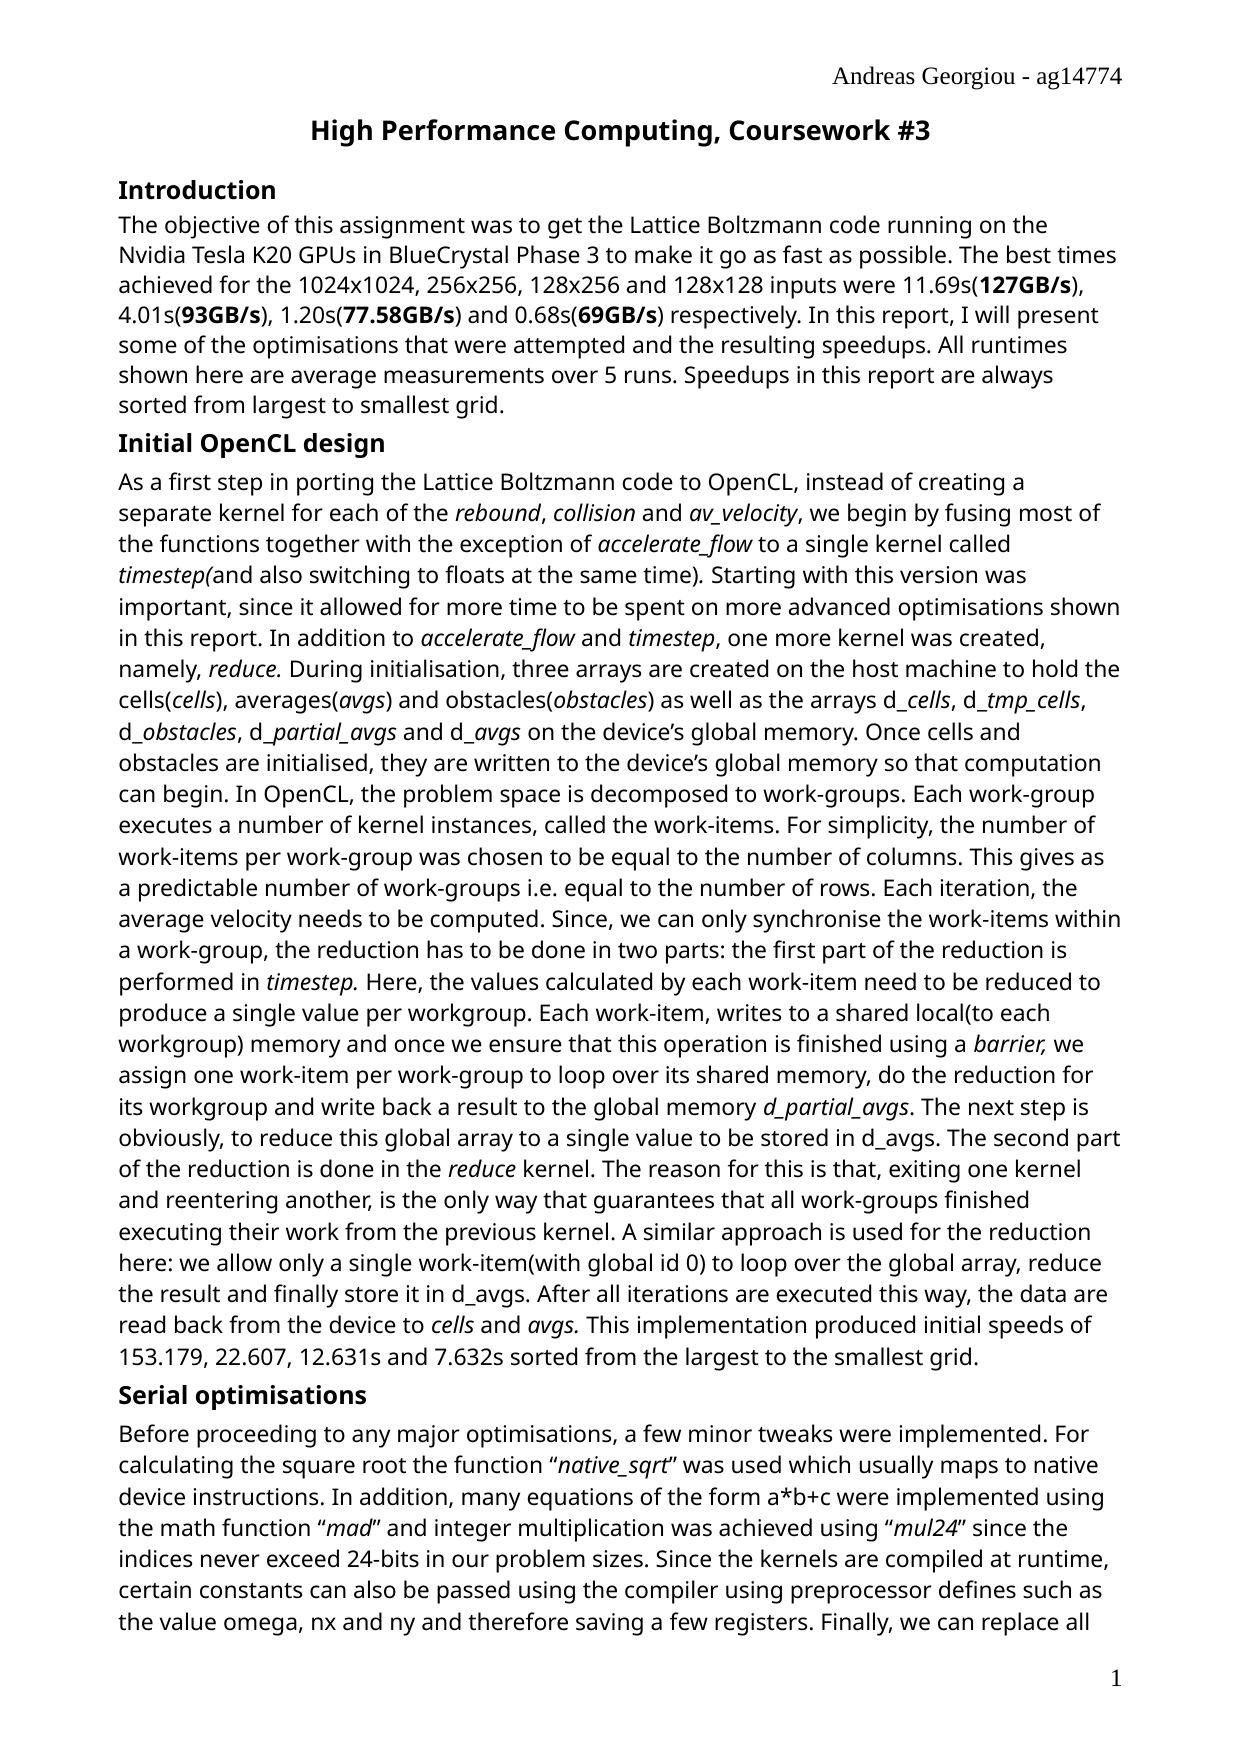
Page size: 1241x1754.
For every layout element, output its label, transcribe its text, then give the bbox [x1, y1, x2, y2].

text As a first step in porting the Lattice Boltzmann code to OpenCL, instead of creating a separate kernel for each of the rebound, collision and av_velocity, we begin by fusing most of the functions together with the exception of accelerate_flow to a single kernel called timestep(and also switching to floats at the same time). Starting with this version was important, since it allowed for more time to be spent on more advanced optimisations shown in this report. In addition to accelerate_flow and timestep, one more kernel was created, namely, reduce. During initialisation, three arrays are created on the host machine to hold the cells(cells), averages(avgs) and obstacles(obstacles) as well as the arrays d_cells, d_tmp_cells, d_obstacles, d_partial_avgs and d_avgs on the device’s global memory. Once cells and obstacles are initialised, they are written to the device’s global memory so that computation can begin. In OpenCL, the problem space is decomposed to work-groups. Each work-group executes a number of kernel instances, called the work-items. For simplicity, the number of work-items per work-group was chosen to be equal to the number of columns. This gives as a predictable number of work-groups i.e. equal to the number of rows. Each iteration, the average velocity needs to be computed. Since, we can only synchronise the work-items within a work-group, the reduction has to be done in two parts: the first part of the reduction is performed in timestep. Here, the values calculated by each work-item need to be reduced to produce a single value per workgroup. Each work-item, writes to a shared local(to each workgroup) memory and once we ensure that this operation is finished using a barrier, we assign one work-item per work-group to loop over its shared memory, do the reduction for its workgroup and write back a result to the global memory d_partial_avgs. The next step is obviously, to reduce this global array to a single value to be stored in d_avgs. The second part of the reduction is done in the reduce kernel. The reason for this is that, exiting one kernel and reentering another, is the only way that guarantees that all work-groups finished executing their work from the previous kernel. A similar approach is used for the reduction here: we allow only a single work-item(with global id 0) to loop over the global array, reduce the result and finally store it in d_avgs. After all iterations are executed this way, the data are read back from the device to cells and avgs. This implementation produced initial speeds of 153.179, 22.607, 12.631s and 7.632s sorted from the largest to the smallest grid. [118, 466, 1122, 1372]
text Initial OpenCL design [118, 426, 1122, 460]
text The objective of this assignment was to get the Lattice Boltzmann code running on the Nvidia Tesla K20 GPUs in BlueCrystal Phase 3 to make it go as fast as possible. The best times achieved for the 1024x1024, 256x256, 128x256 and 128x128 inputs were 11.69s(127GB/s), 4.01s(93GB/s), 1.20s(77.58GB/s) and 0.68s(69GB/s) respectively. In this report, I will present some of the optimisations that were attempted and the resulting speedups. All runtimes shown here are average measurements over 5 runs. Speedups in this report are always sorted from largest to smallest grid. [118, 209, 1122, 419]
text Introduction [118, 172, 1122, 207]
text High Performance Computing, Coursework #3 [118, 112, 1122, 148]
text Serial optimisations [118, 1378, 1122, 1412]
text Before proceeding to any major optimisations, a few minor tweaks were implemented. For calculating the square root the function “native_sqrt” was used which usually maps to native device instructions. In addition, many equations of the form a*b+c were implemented using the math function “mad” and integer multiplication was achieved using “mul24” since the indices never exceed 24-bits in our problem sizes. Since the kernels are compiled at runtime, certain constants can also be passed using the compiler using preprocessor defines such as the value omega, nx and ny and therefore saving a few registers. Finally, we can replace all [118, 1418, 1122, 1637]
